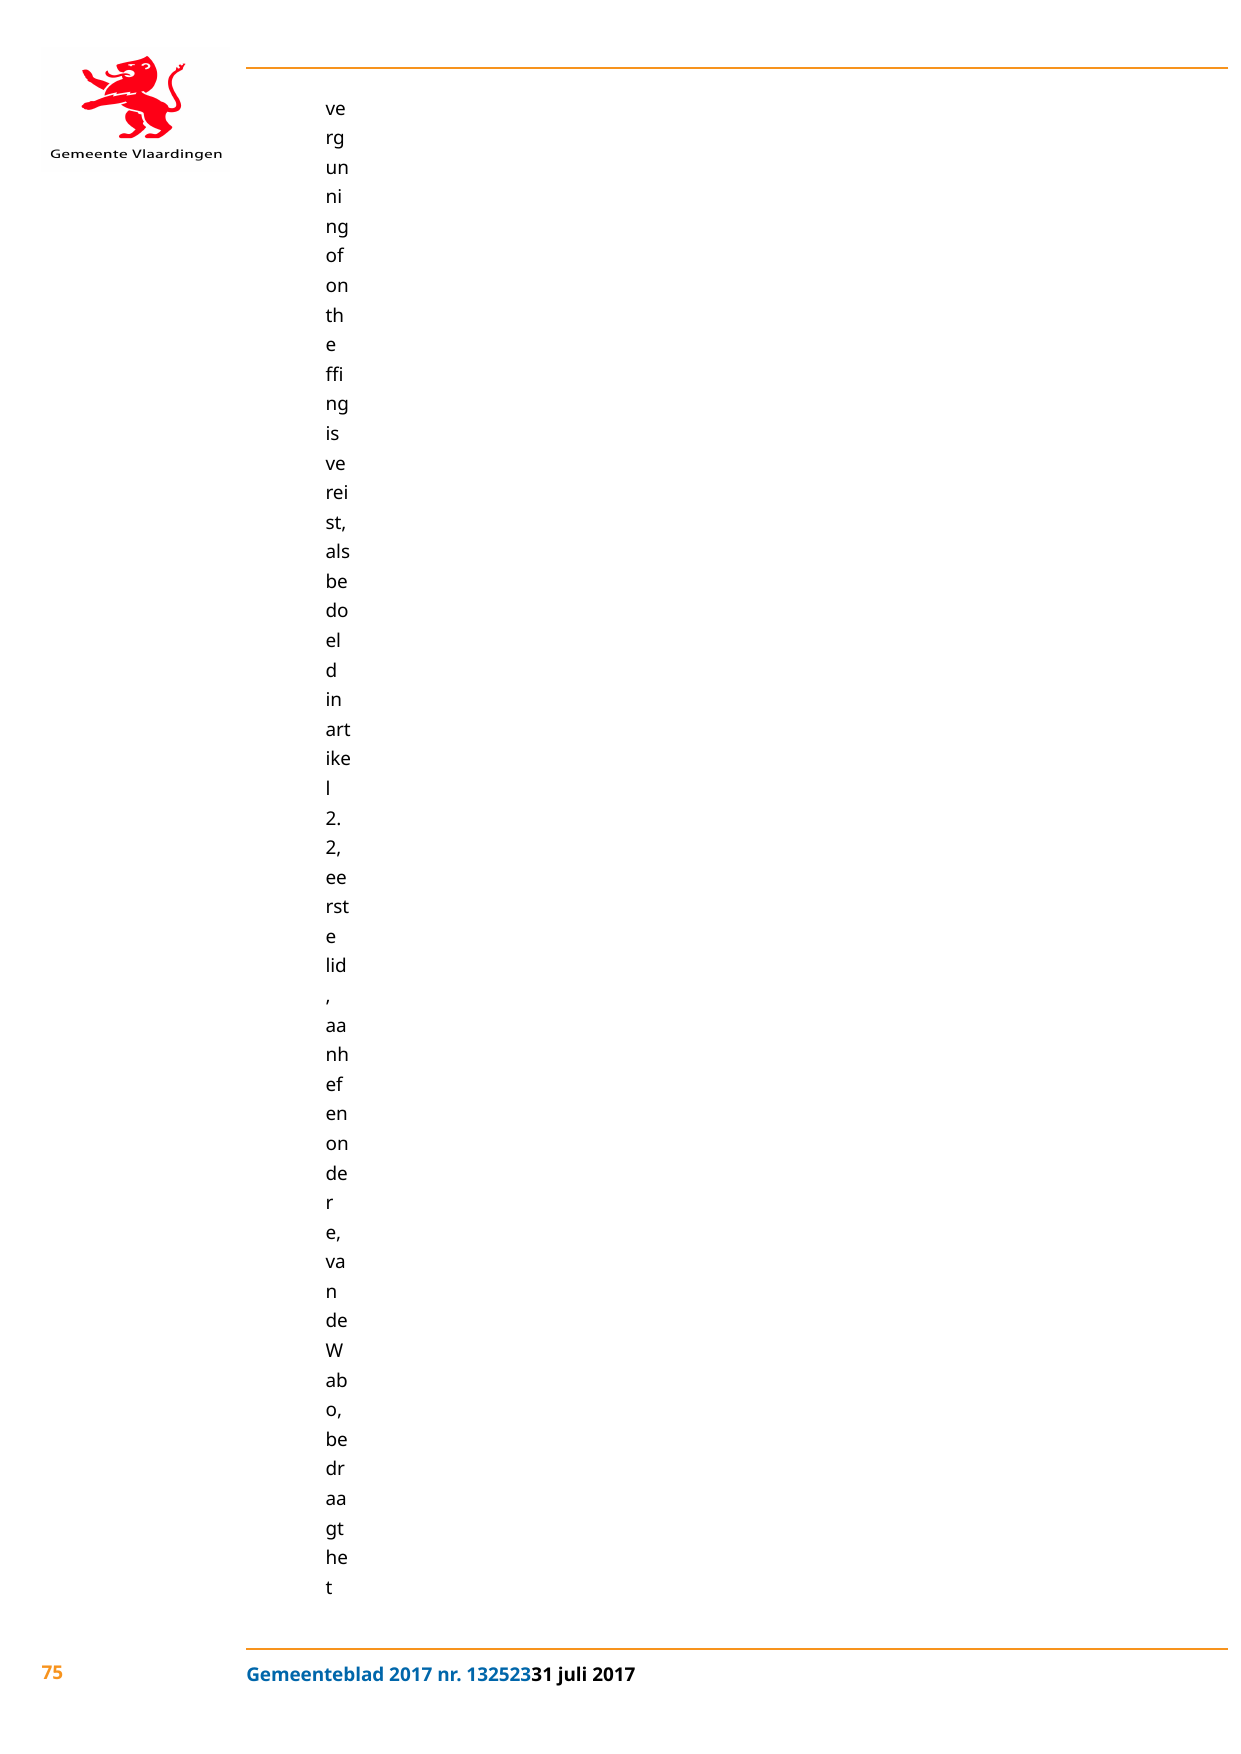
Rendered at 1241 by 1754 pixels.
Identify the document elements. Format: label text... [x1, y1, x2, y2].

table_cell [300, 95, 325, 1600]
table_cell vergunning of ontheffing is vereist, als bedoeld in artikel 2.2, eerste lid, aanhef en onder e, van de Wabo, bedraagt het [325, 95, 351, 1600]
table_cell [274, 95, 299, 1600]
table_cell [377, 95, 403, 1600]
table_cell [248, 95, 274, 1600]
table_cell [351, 95, 377, 1600]
table_cell [403, 95, 429, 1600]
picture [41, 47, 231, 172]
